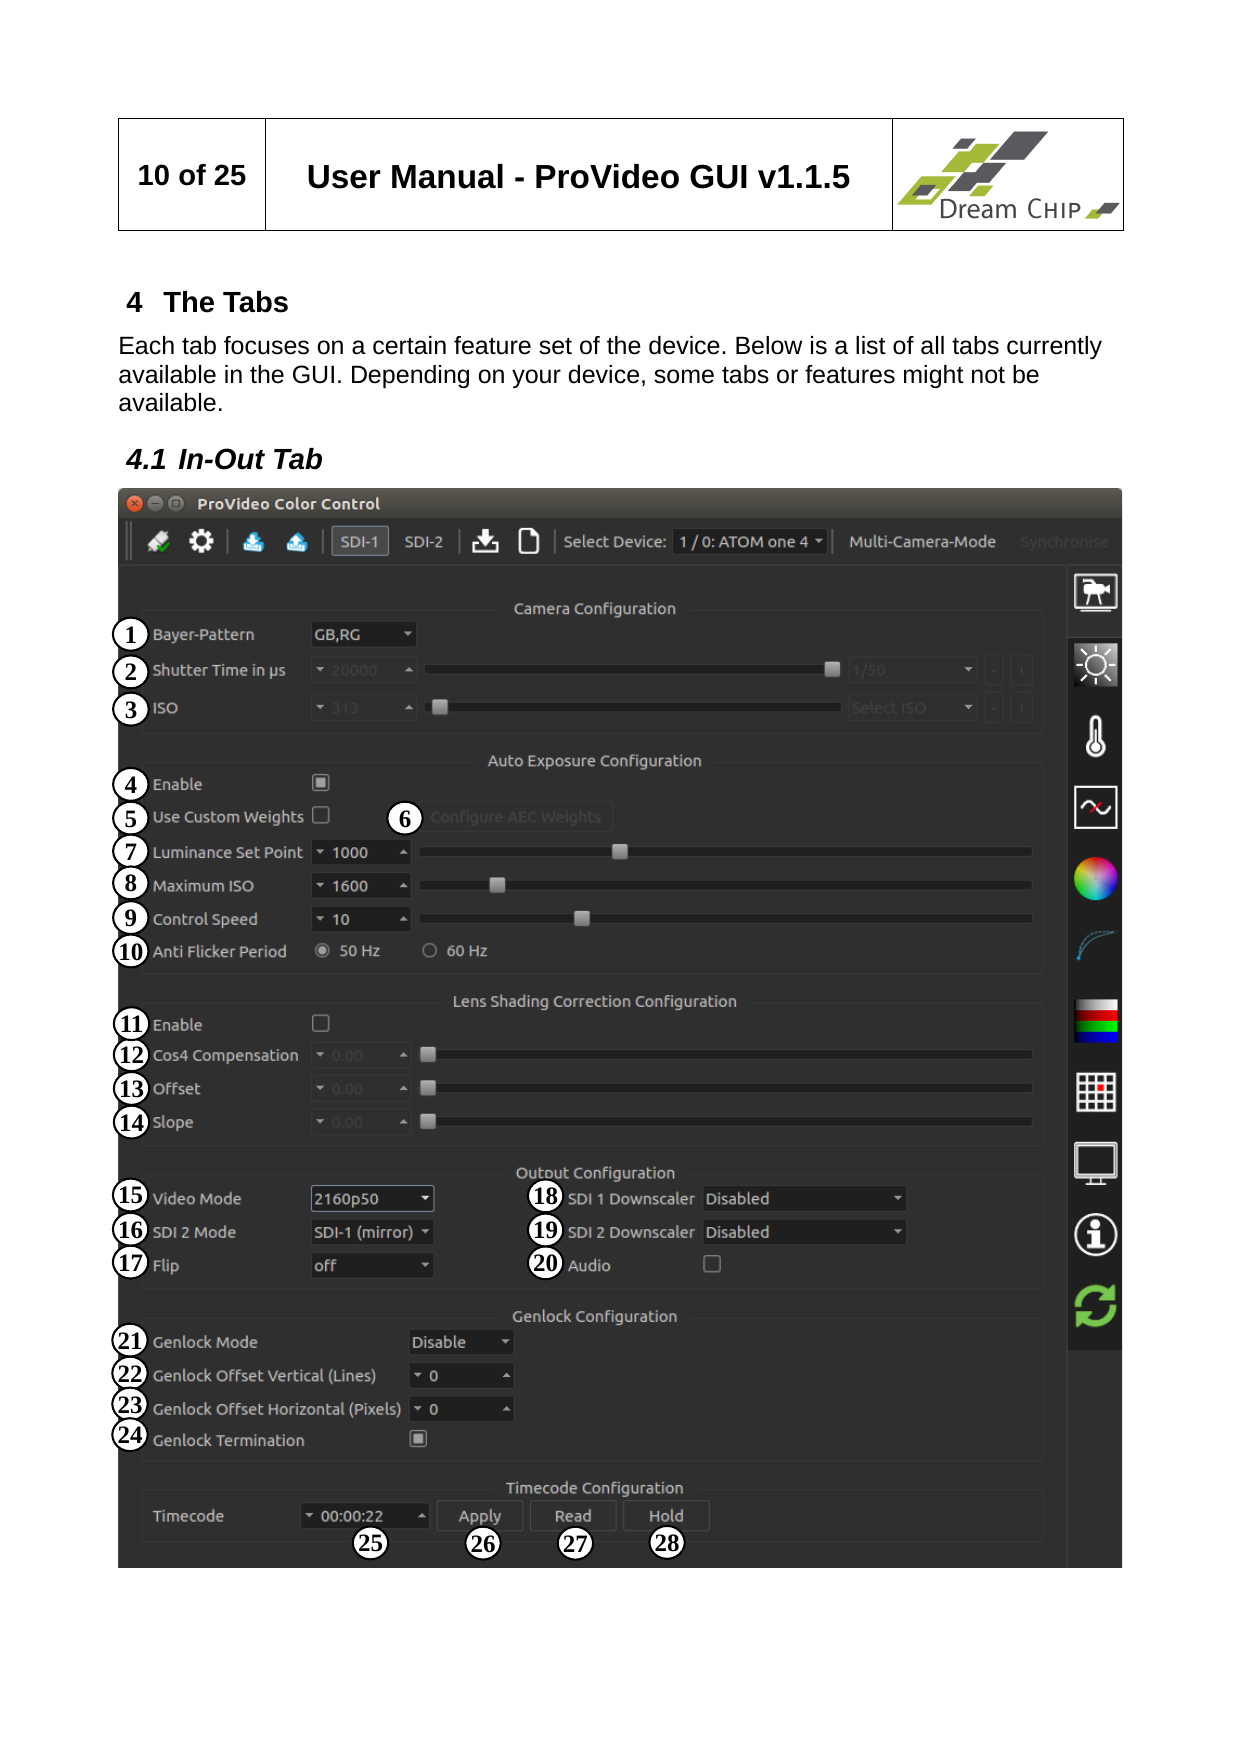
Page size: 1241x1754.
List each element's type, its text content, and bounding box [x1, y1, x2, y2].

subtitle In-Out Tab [118, 442, 1122, 476]
picture [118, 1068, 124, 1075]
subtitle The Tabs [118, 285, 1122, 318]
picture [118, 897, 125, 904]
picture [118, 488, 1123, 1568]
picture [118, 1102, 124, 1109]
text Each tab focuses on a certain feature set of the device. Below is a list of all tabs currently available in the GUI. Depending on your device, some tabs or features might not be available. [118, 331, 1122, 417]
picture [897, 130, 1120, 220]
